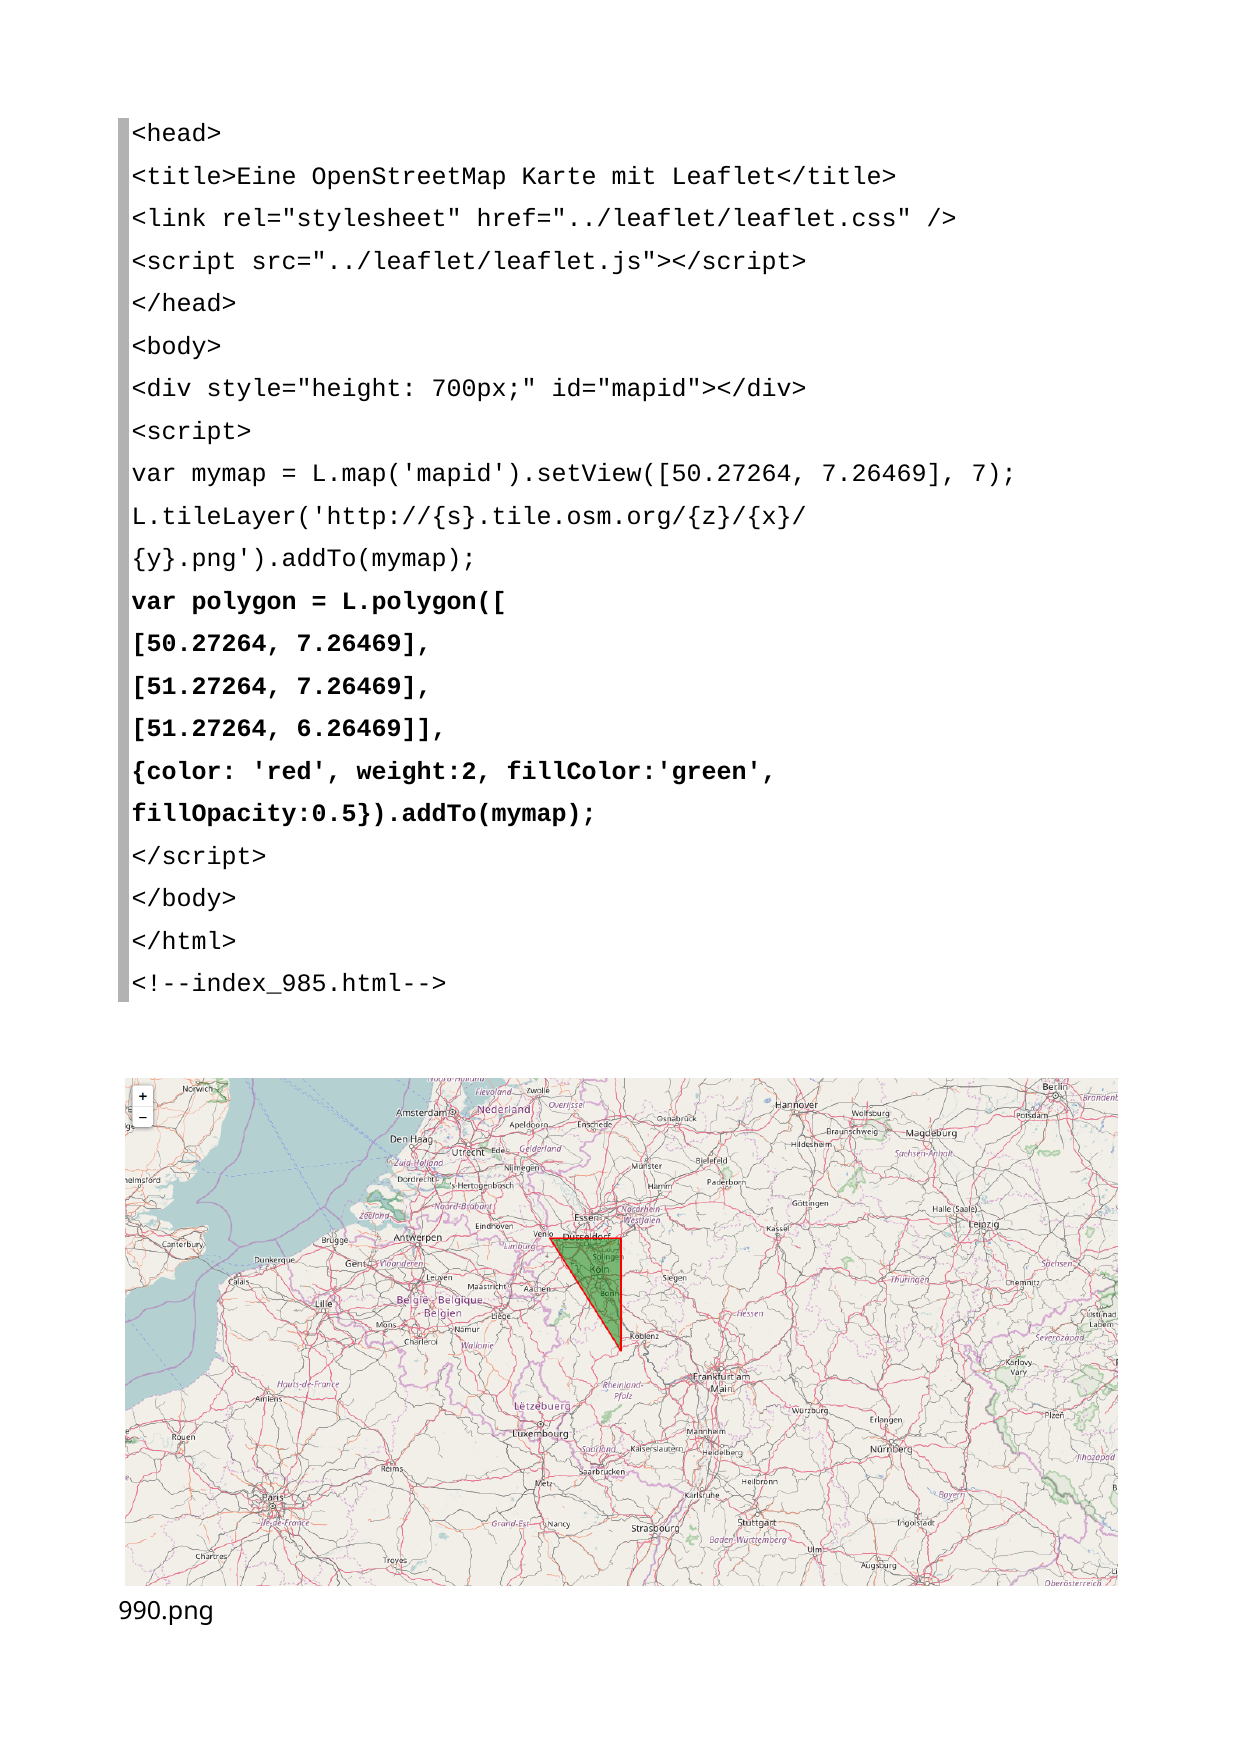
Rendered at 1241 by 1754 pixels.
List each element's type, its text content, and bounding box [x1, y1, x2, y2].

text var polygon = L.polygon([ [129, 586, 1122, 617]
text var mymap = L.map('mapid').setView([50.27264, 7.26469], 7); [129, 458, 1122, 489]
text <head> [129, 118, 1122, 149]
picture [118, 1071, 1123, 1586]
text <!--index_985.html--> [129, 968, 1122, 1002]
text <body> [129, 331, 1122, 362]
text </html> [129, 926, 1122, 957]
text <title>Eine OpenStreetMap Karte mit Leaflet</title> [129, 161, 1122, 192]
text <script> [129, 416, 1122, 447]
text </body> [129, 883, 1122, 914]
text {color: 'red', weight:2, fillColor:'green', fillOpacity:0.5}).addTo(mymap); [129, 756, 1122, 829]
text 990.png [118, 1586, 1122, 1626]
text </script> [129, 841, 1122, 872]
text <script src="../leaflet/leaflet.js"></script> [129, 246, 1122, 277]
text [50.27264, 7.26469], [129, 628, 1122, 659]
text <div style="height: 700px;" id="mapid"></div> [129, 373, 1122, 404]
text </head> [129, 288, 1122, 319]
text [51.27264, 6.26469]], [129, 713, 1122, 744]
text <link rel="stylesheet" href="../leaflet/leaflet.css" /> [129, 203, 1122, 234]
text [51.27264, 7.26469], [129, 671, 1122, 702]
text L.tileLayer('http://{s}.tile.osm.org/{z}/{x}/{y}.png').addTo(mymap); [129, 501, 1122, 574]
